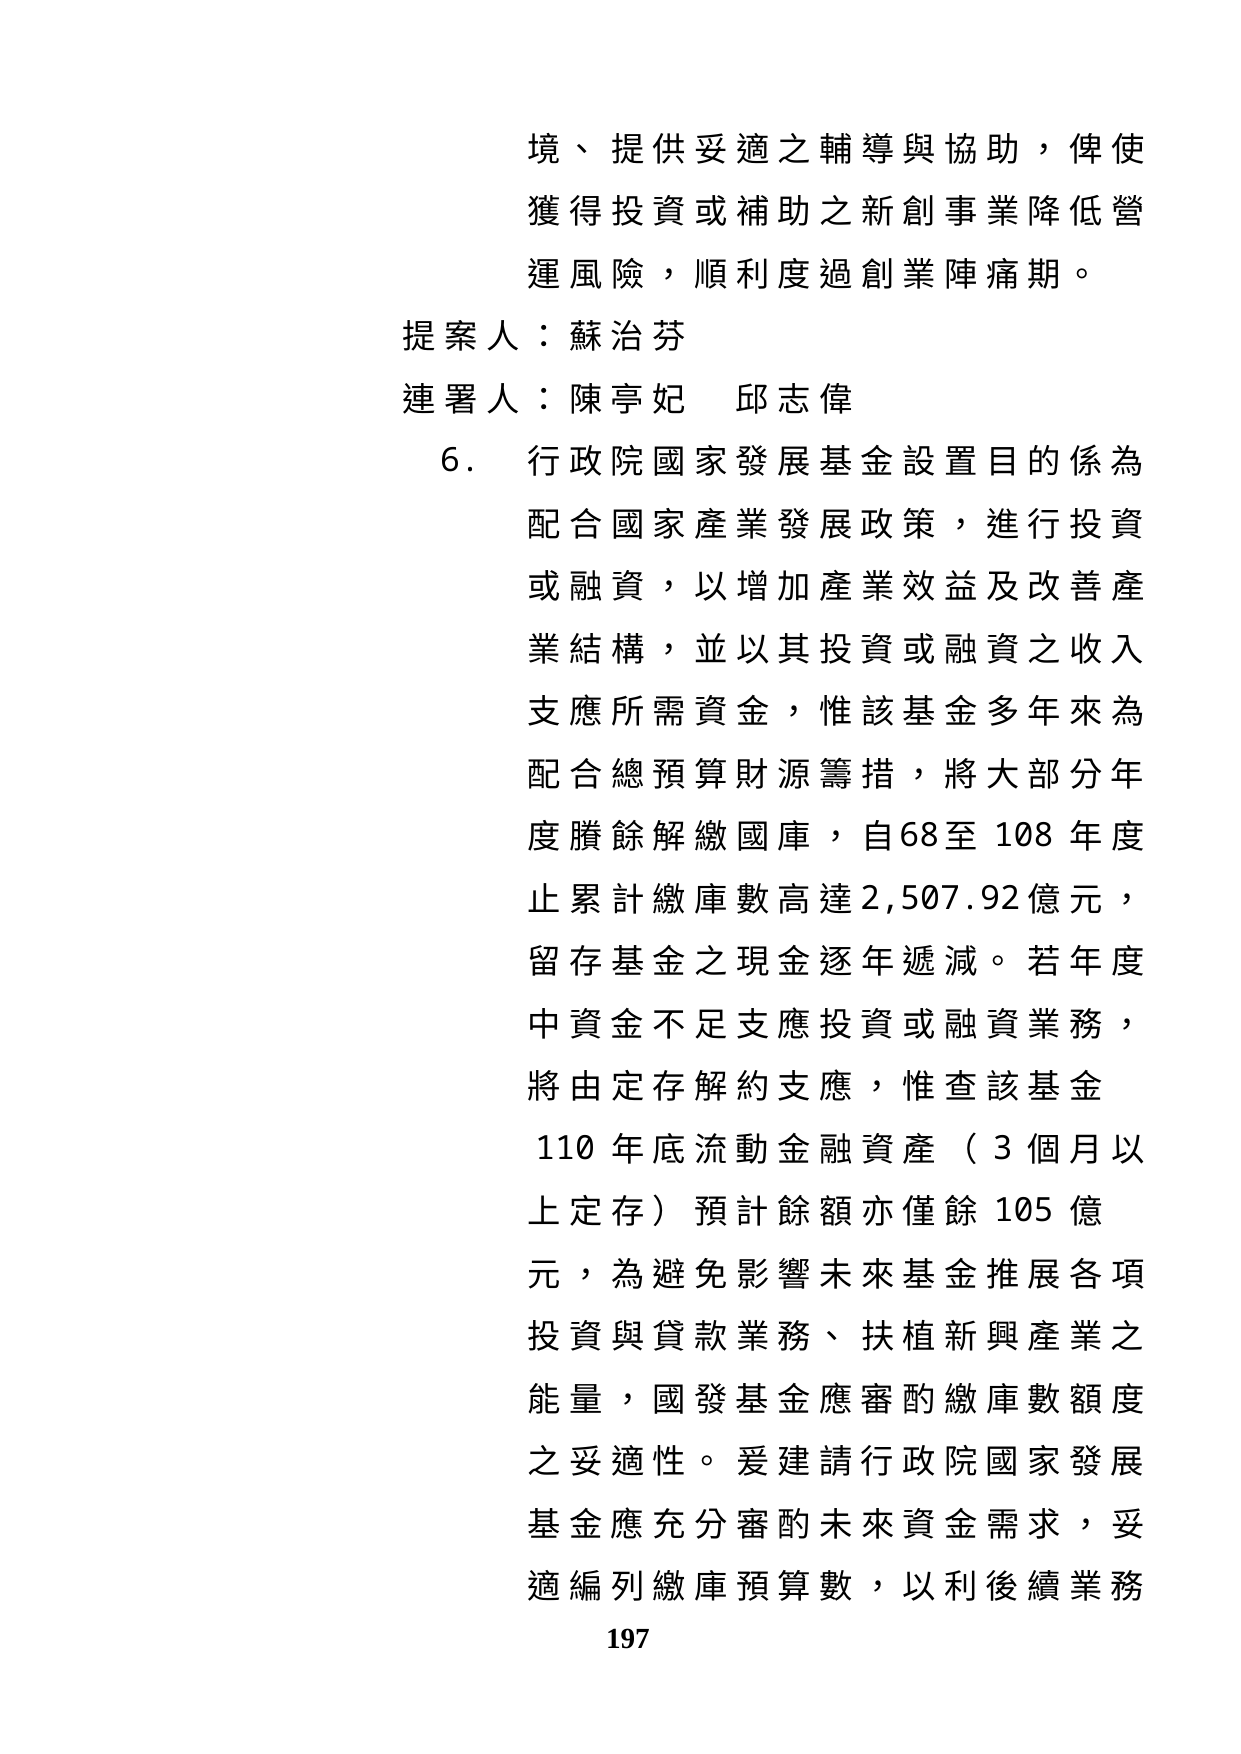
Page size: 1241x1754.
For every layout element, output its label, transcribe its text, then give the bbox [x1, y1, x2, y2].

list 境、提供妥適之輔導與協助，俾使獲得投資或補助之新創事業降低營運風險，順利度過創業陣痛期。 [434, 105, 1148, 292]
text 連署人：陳亭妃 邱志偉 [384, 355, 1044, 417]
text 提案人：蘇治芬 [384, 292, 1044, 355]
list 行政院國家發展基金設置目的係為配合國家產業發展政策，進行投資或融資，以增加產業效益及改善產業結構，並以其投資或融資之收入支應所需資金，惟該基金多年來為配合總預算財源籌措，將大部分年度賸餘解繳國庫，自68至108年度止累計繳庫數高達2,507.92億元，留存基金之現金逐年遞減。若年度中資金不足支應投資或融資業務，將由定存解約支應，惟查該基金110年底流動金融資產（3個月以上定存）預計餘額亦僅餘105億元，為避免影響未來基金推展各項投資與貸款業務、扶植新興產業之能量，國發基金應審酌繳庫數額度之妥適性。爰建請行政院國家發展基金應充分審酌未來資金需求，妥適編列繳庫預算數，以利後續業務 [434, 417, 1148, 1605]
